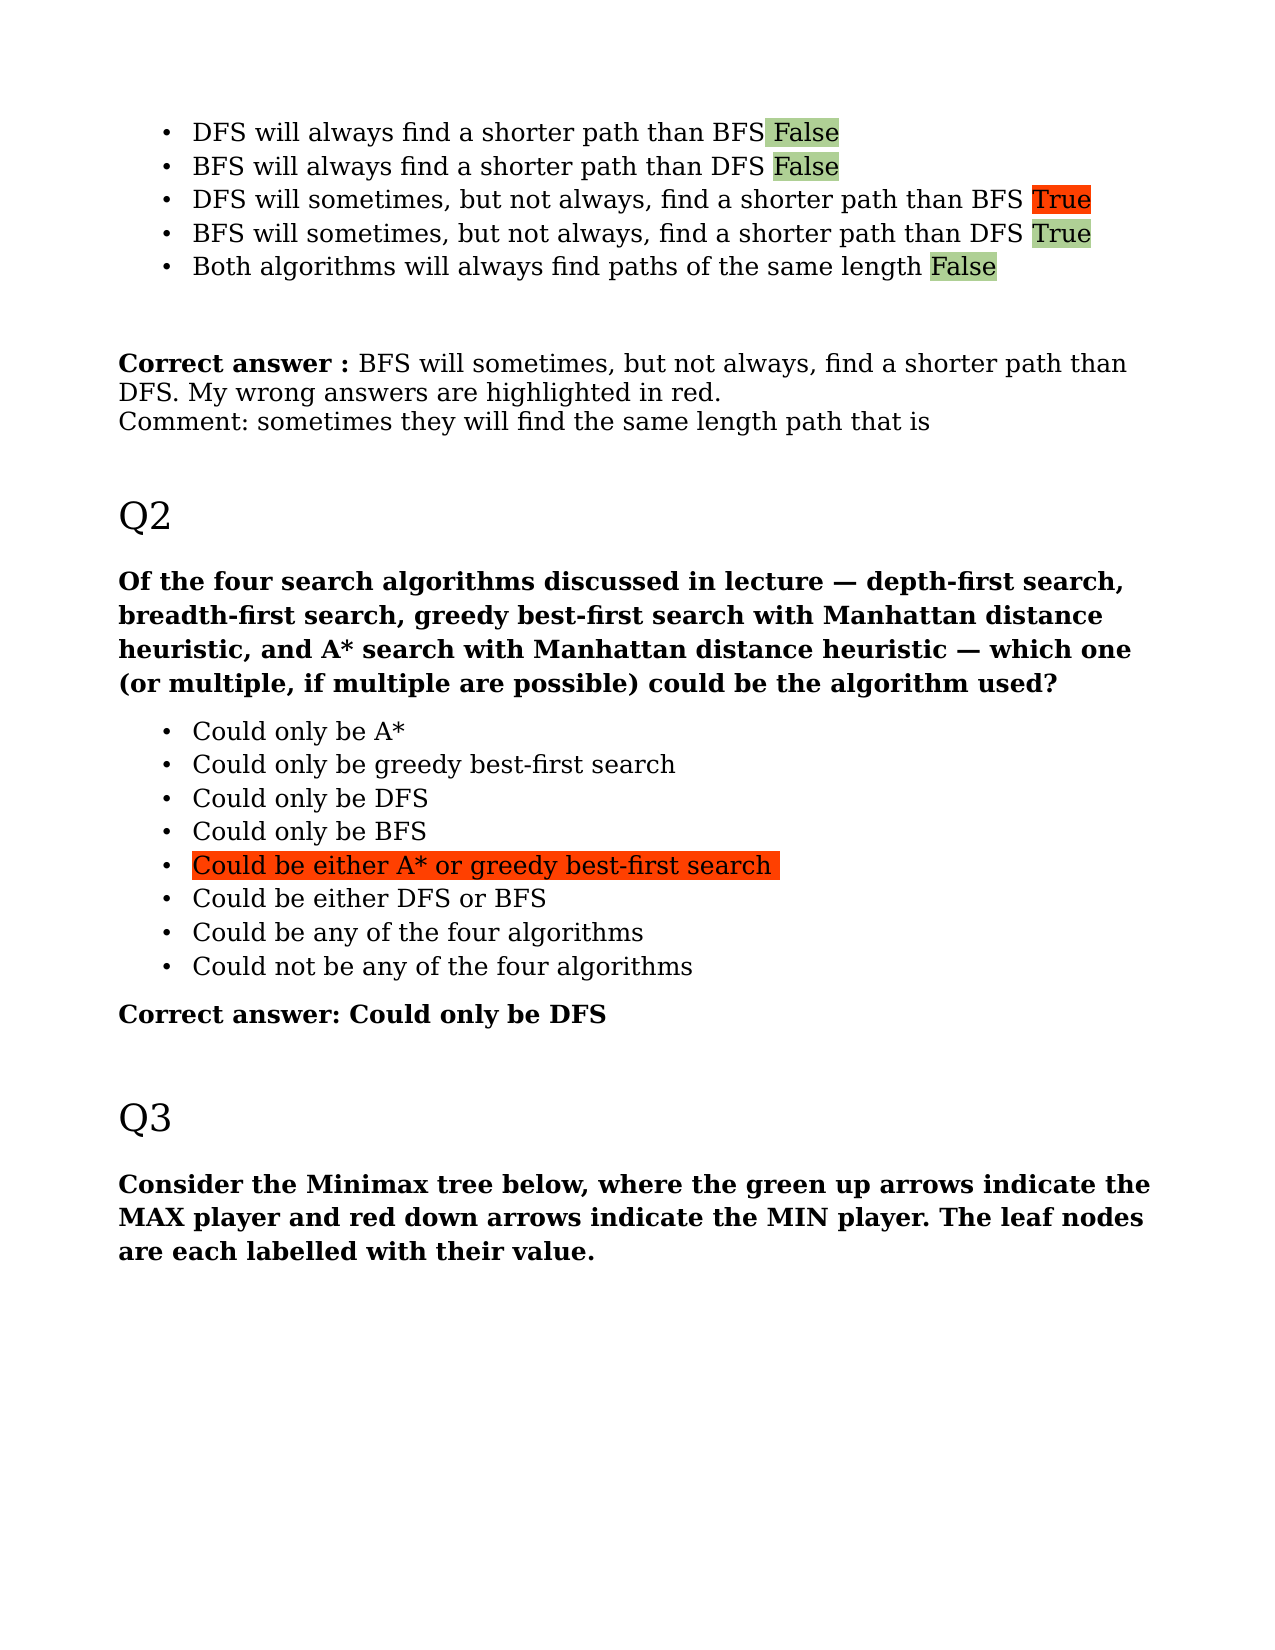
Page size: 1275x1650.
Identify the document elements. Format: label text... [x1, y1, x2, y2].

list Could be any of the four algorithms [162, 918, 1157, 947]
list Could not be any of the four algorithms [162, 952, 1157, 981]
text Q2 [118, 494, 1157, 538]
text Q3 [118, 1097, 1157, 1140]
text Correct answer : BFS will sometimes, but not always, find a shorter path than DFS. My wrong answers are highlighted in red. [118, 348, 1157, 407]
list Could only be BFS [162, 818, 1157, 847]
text Of the four search algorithms discussed in lecture — depth-first search, breadth-first search, greedy best-first search with Manhattan distance heuristic, and A* search with Manhattan distance heuristic — which one (or multiple, if multiple are possible) could be the algorithm used? [118, 567, 1157, 698]
list Could only be A* [162, 717, 1157, 746]
list Could be either DFS or BFS [162, 885, 1157, 914]
list Both algorithms will always find paths of the same length False [162, 252, 1157, 281]
text Consider the Minimax tree below, where the green up arrows indicate the MAX player and red down arrows indicate the MIN player. The leaf nodes are each labelled with their value. [118, 1169, 1157, 1266]
list BFS will sometimes, but not always, find a shorter path than DFS True [162, 219, 1157, 248]
list Could be either A* or greedy best-first search [162, 851, 1157, 880]
list DFS will sometimes, but not always, find a shorter path than BFS True [162, 185, 1157, 214]
text Correct answer: Could only be DFS [118, 1000, 1157, 1029]
list DFS will always find a shorter path than BFS False [162, 118, 1157, 147]
list BFS will always find a shorter path than DFS False [162, 152, 1157, 181]
list Could only be greedy best-first search [162, 751, 1157, 780]
list Could only be DFS [162, 784, 1157, 813]
text Comment: sometimes they will find the same length path that is [118, 407, 1157, 436]
